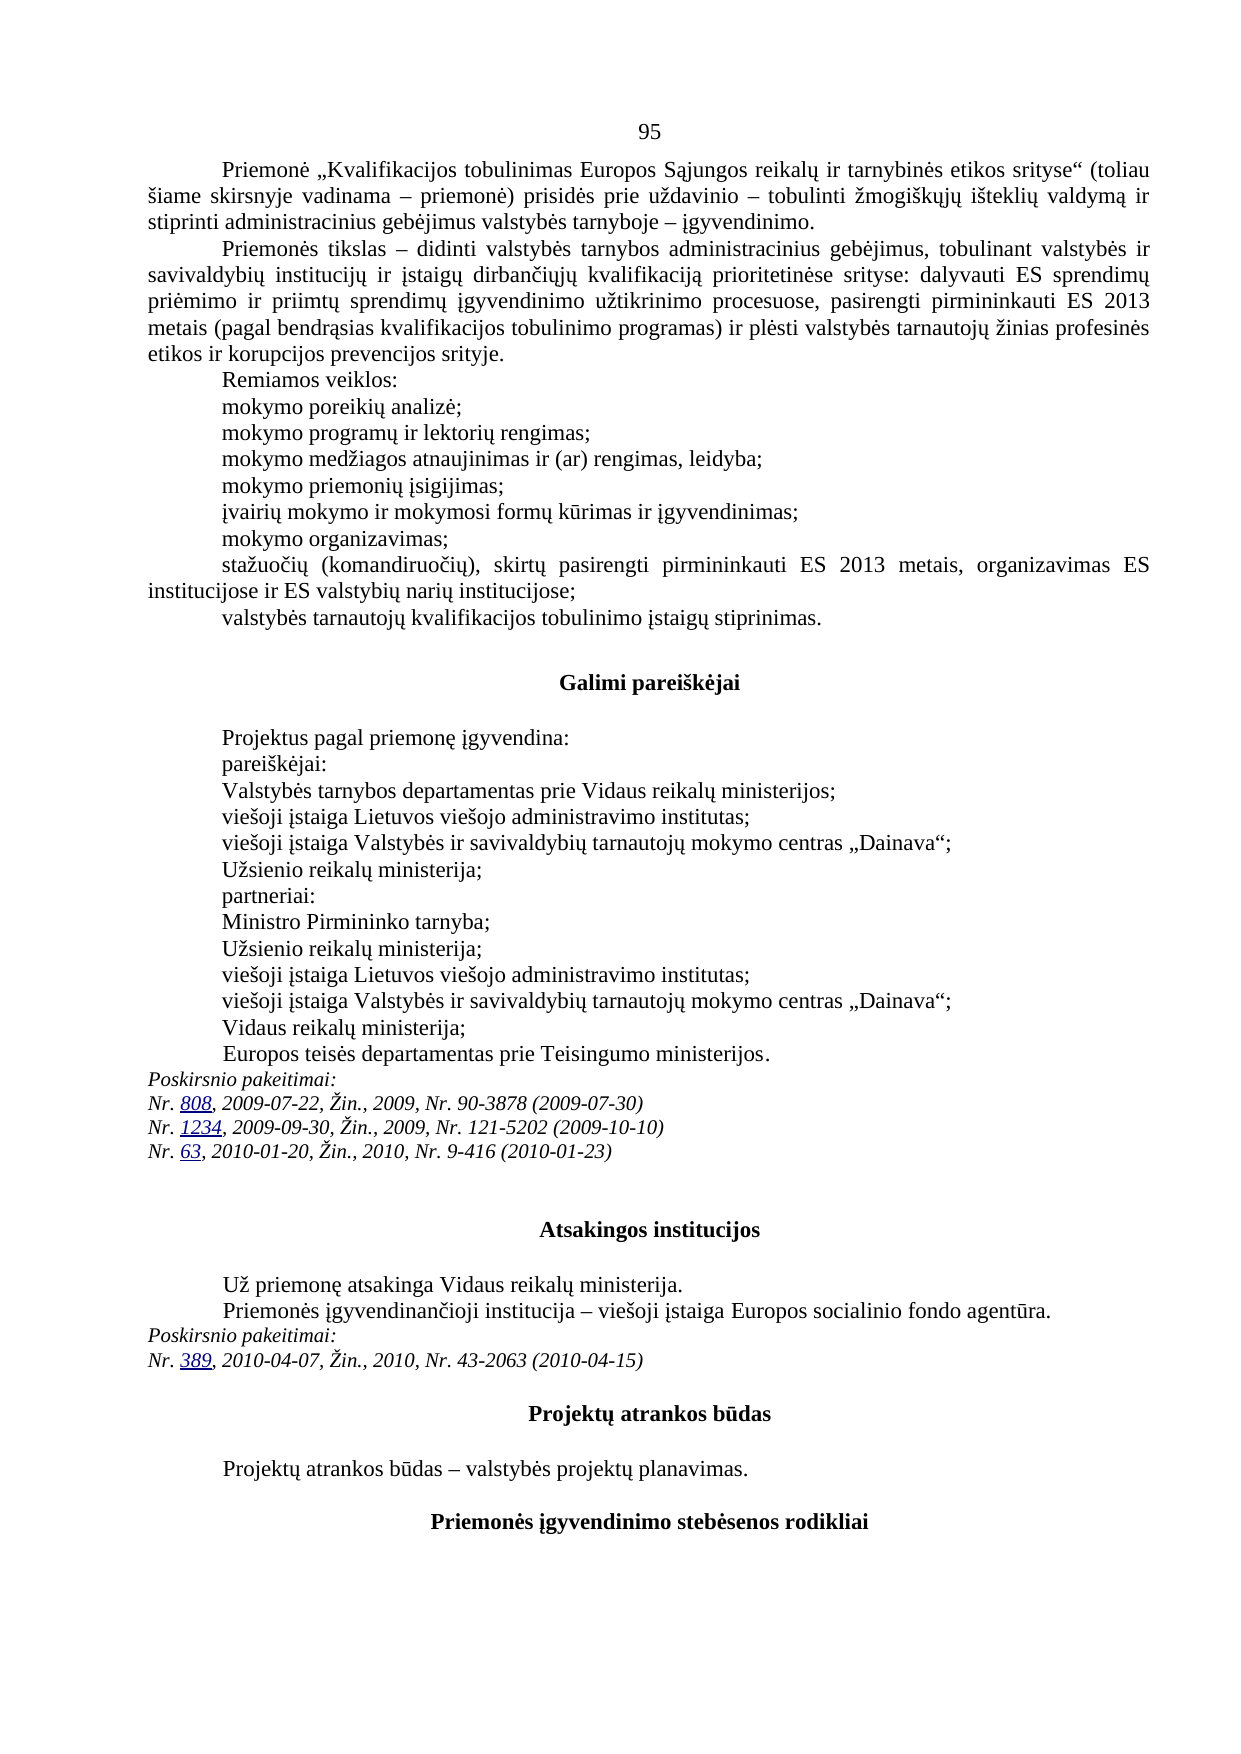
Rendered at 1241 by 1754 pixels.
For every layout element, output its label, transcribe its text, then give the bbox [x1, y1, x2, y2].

text Priemonė „Kvalifikacijos tobulinimas Europos Sąjungos reikalų ir tarnybinės etikos srityse“ (toliau šiame skirsnyje vadinama – priemonė) prisidės prie uždavinio – tobulinti žmogiškųjų išteklių valdymą ir stiprinti administracinius gebėjimus valstybės tarnyboje – įgyvendinimo. [148, 156, 1152, 235]
text įvairių mokymo ir mokymosi formų kūrimas ir įgyvendinimas; [148, 498, 1152, 524]
text Projektų atrankos būdas [148, 1400, 1152, 1427]
text Projektų atrankos būdas – valstybės projektų planavimas. [148, 1455, 1152, 1482]
text Nr. 1234, 2009-09-30, Žin., 2009, Nr. 121-5202 (2009-10-10) [148, 1115, 1152, 1139]
text viešoji įstaiga Lietuvos viešojo administravimo institutas; [148, 961, 1152, 987]
text Nr. 63, 2010-01-20, Žin., 2010, Nr. 9-416 (2010-01-23) [148, 1139, 1152, 1163]
text Valstybės tarnybos departamentas prie Vidaus reikalų ministerijos; [148, 777, 1152, 803]
text valstybės tarnautojų kvalifikacijos tobulinimo įstaigų stiprinimas. [148, 604, 1152, 630]
text Užsienio reikalų ministerija; [148, 856, 1152, 882]
text Vidaus reikalų ministerija; [148, 1014, 1152, 1040]
text mokymo medžiagos atnaujinimas ir (ar) rengimas, leidyba; [148, 446, 1152, 472]
text viešoji įstaiga Valstybės ir savivaldybių tarnautojų mokymo centras „Dainava“; [148, 829, 1152, 856]
text Nr. 389, 2010-04-07, Žin., 2010, Nr. 43-2063 (2010-04-15) [148, 1347, 1152, 1372]
text pareiškėjai: [148, 750, 1152, 777]
text viešoji įstaiga Lietuvos viešojo administravimo institutas; [148, 803, 1152, 829]
text Priemonės tikslas – didinti valstybės tarnybos administracinius gebėjimus, tobulinant valstybės ir savivaldybių institucijų ir įstaigų dirbančiųjų kvalifikaciją prioritetinėse srityse: dalyvauti ES sprendimų priėmimo ir priimtų sprendimų įgyvendinimo užtikrinimo procesuose, pasirengti pirmininkauti ES 2013 metais (pagal bendrąsias kvalifikacijos tobulinimo programas) ir plėsti valstybės tarnautojų žinias profesinės etikos ir korupcijos prevencijos srityje. [148, 235, 1152, 366]
text mokymo organizavimas; [148, 524, 1152, 551]
text mokymo programų ir lektorių rengimas; [148, 419, 1152, 446]
text mokymo poreikių analizė; [148, 393, 1152, 419]
text Nr. 808, 2009-07-22, Žin., 2009, Nr. 90-3878 (2009-07-30) [148, 1091, 1152, 1115]
text Ministro Pirmininko tarnyba; [148, 908, 1152, 935]
text Už priemonę atsakinga Vidaus reikalų ministerija. [148, 1271, 1152, 1297]
text Projektus pagal priemonę įgyvendina: [148, 724, 1152, 750]
text Priemonės įgyvendinimo stebėsenos rodikliai [148, 1508, 1152, 1534]
text Europos teisės departamentas prie Teisingumo ministerijos. [148, 1040, 1152, 1067]
text Užsienio reikalų ministerija; [148, 935, 1152, 961]
text Galimi pareiškėjai [148, 669, 1152, 695]
text stažuočių (komandiruočių), skirtų pasirengti pirmininkauti ES 2013 metais, organizavimas ES institucijose ir ES valstybių narių institucijose; [148, 551, 1152, 604]
text Atsakingos institucijos [148, 1216, 1152, 1242]
text Poskirsnio pakeitimai: [148, 1067, 1152, 1091]
text Poskirsnio pakeitimai: [148, 1323, 1152, 1347]
text Remiamos veiklos: [148, 366, 1152, 393]
text viešoji įstaiga Valstybės ir savivaldybių tarnautojų mokymo centras „Dainava“; [148, 987, 1152, 1014]
text Priemonės įgyvendinančioji institucija – viešoji įstaiga Europos socialinio fondo agentūra. [148, 1297, 1152, 1323]
text partneriai: [148, 882, 1152, 908]
text mokymo priemonių įsigijimas; [148, 472, 1152, 498]
